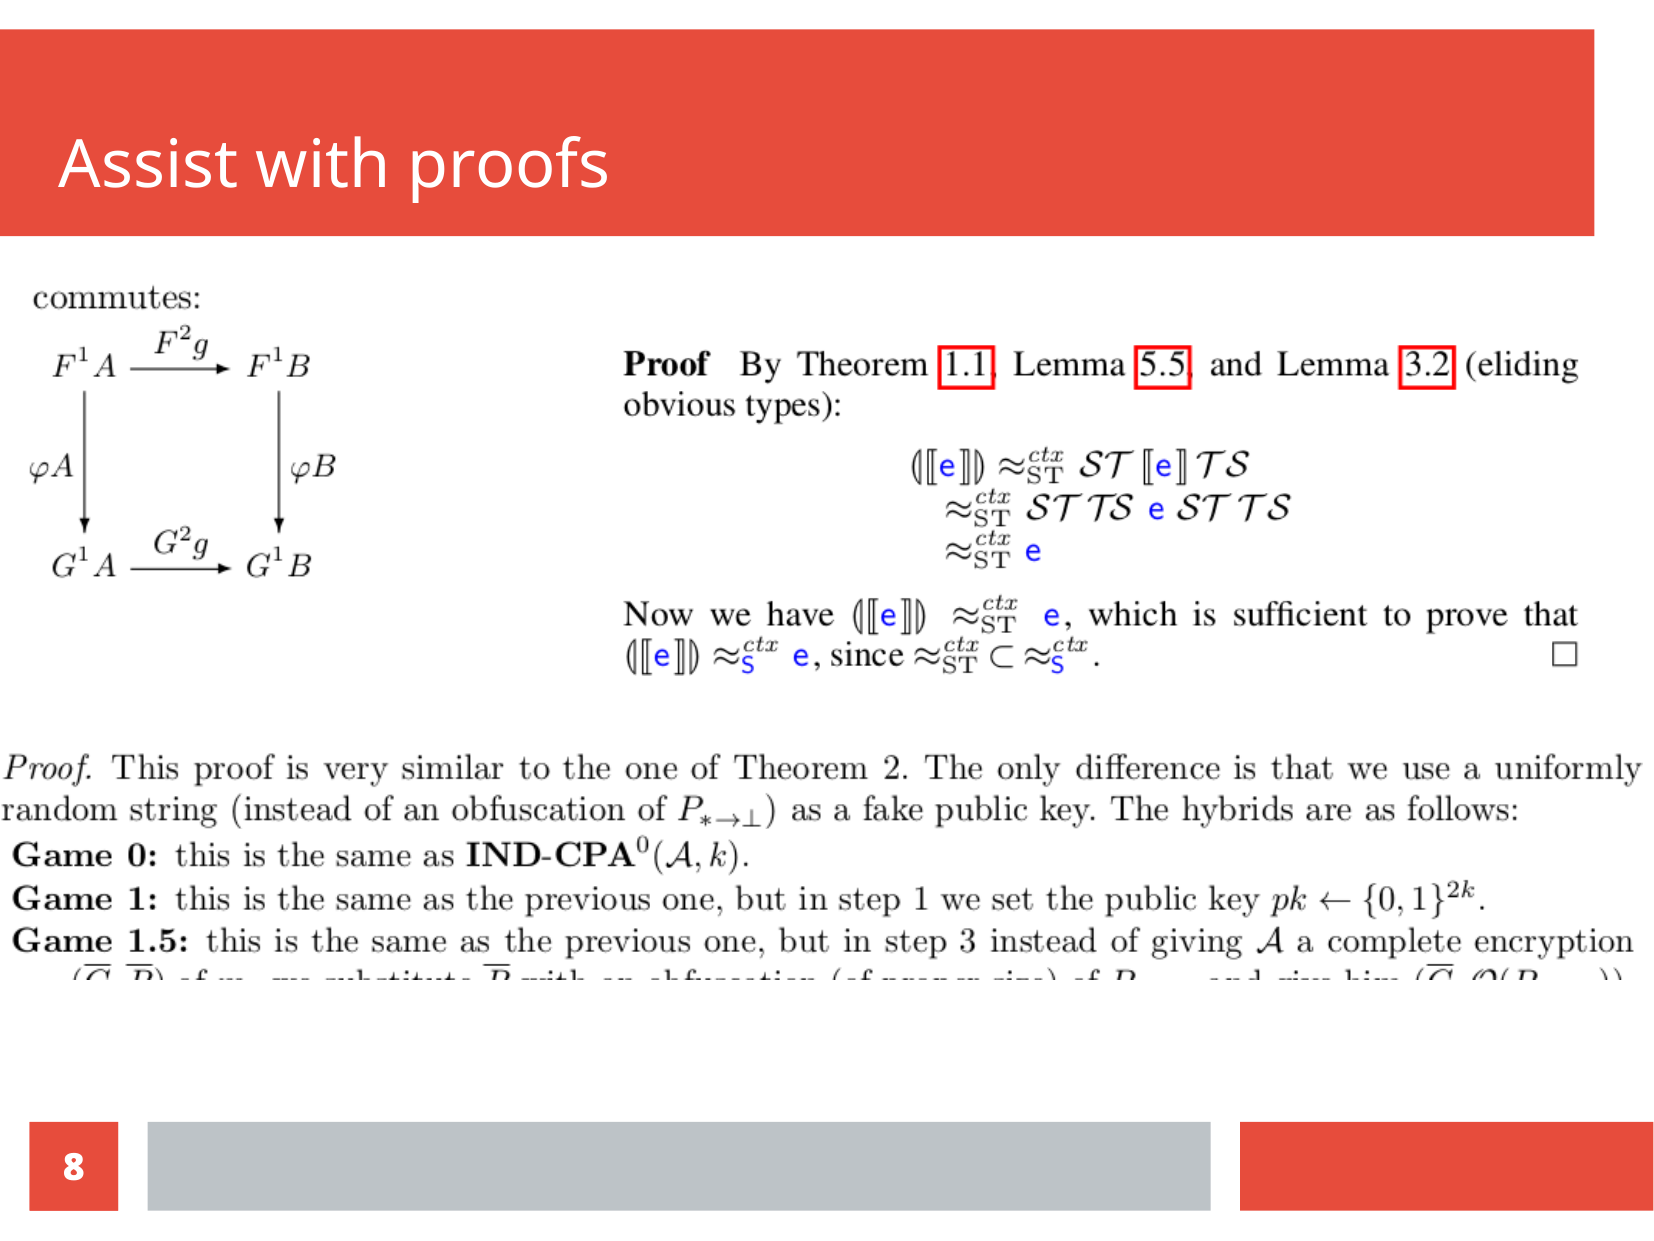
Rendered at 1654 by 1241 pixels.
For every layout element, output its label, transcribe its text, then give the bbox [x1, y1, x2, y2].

picture [15, 280, 375, 601]
title Assist with proofs [59, 59, 1595, 207]
picture [615, 344, 1584, 676]
picture [0, 749, 1643, 980]
